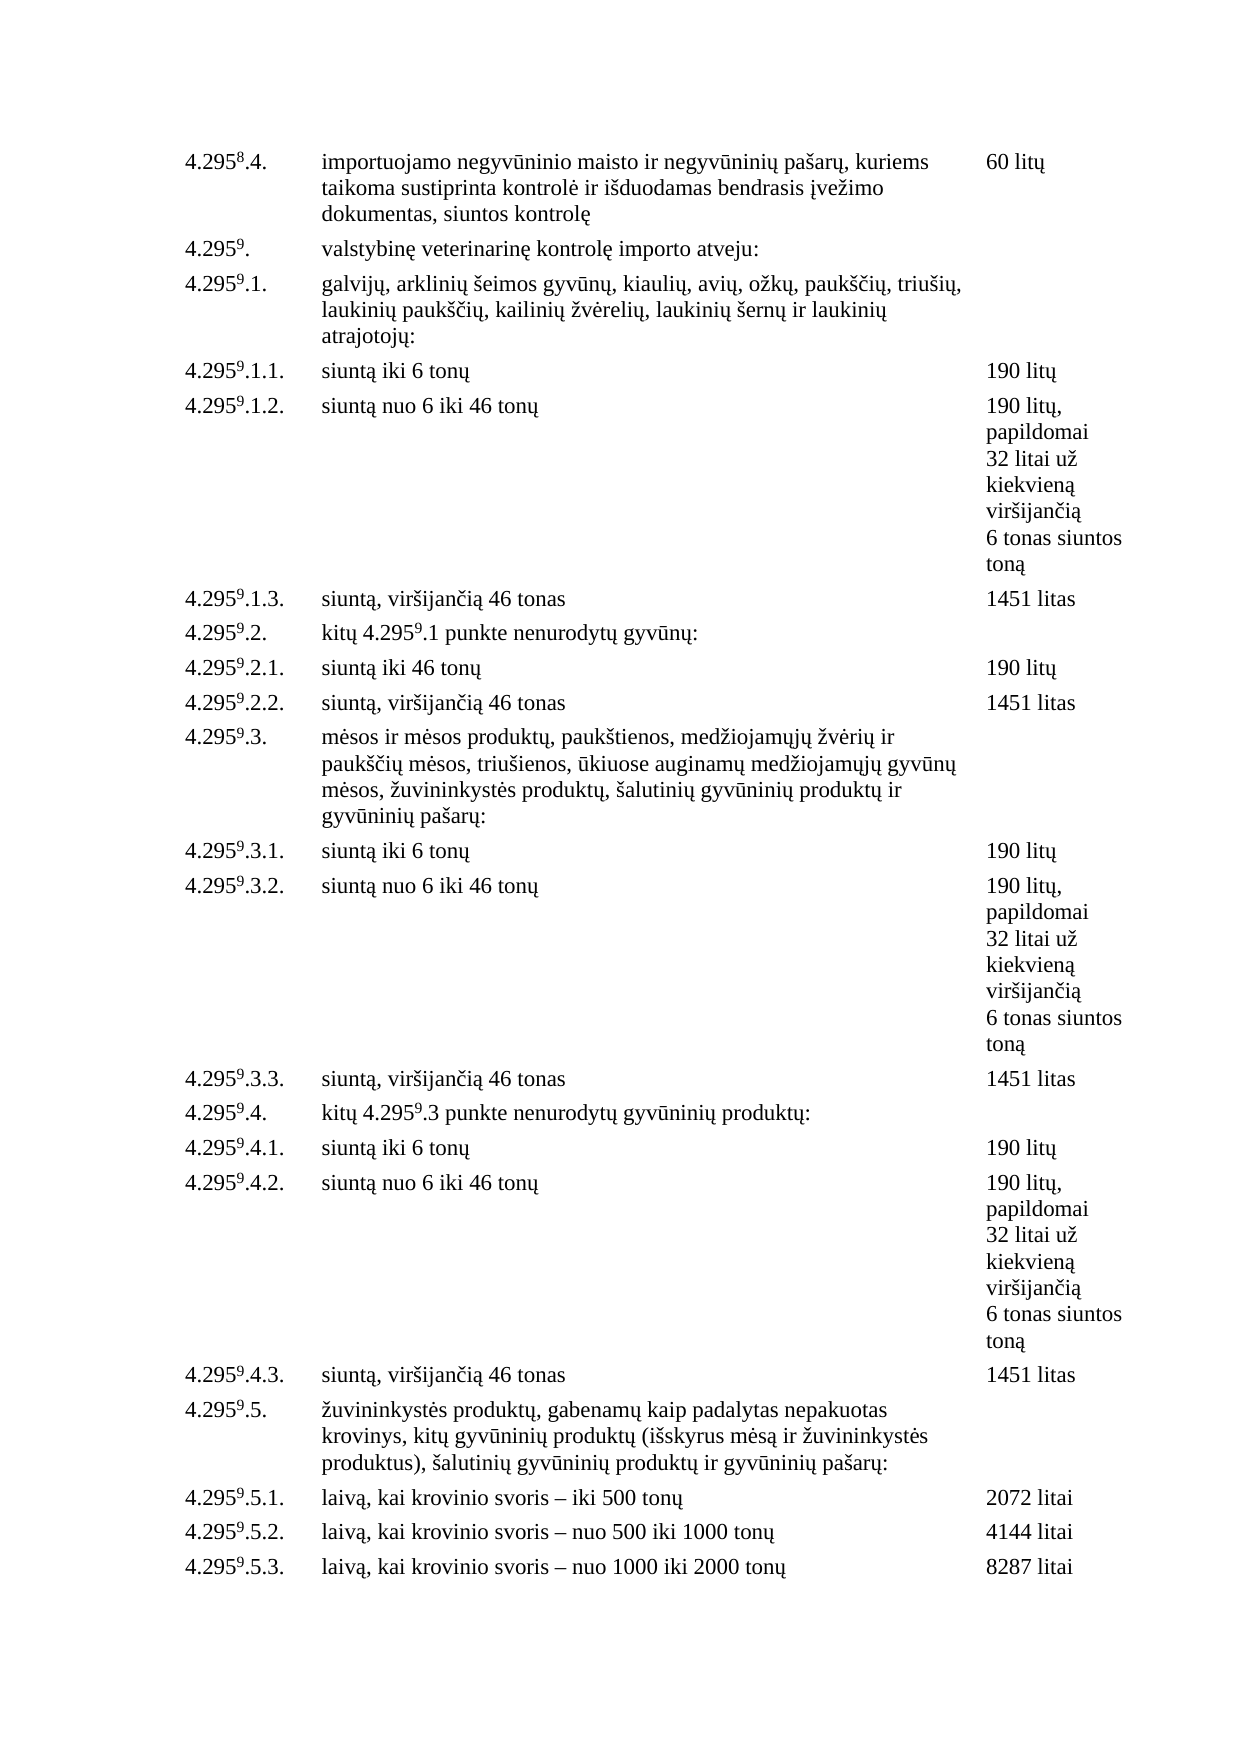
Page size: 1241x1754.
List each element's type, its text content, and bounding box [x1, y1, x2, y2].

table_cell 4.2959.2. [174, 619, 321, 654]
table_cell [986, 1099, 1148, 1134]
table_cell siuntą nuo 6 iki 46 tonų [321, 392, 986, 585]
table_cell 190 litų, papildomai 32 litai už kiekvieną viršijančią 6 tonas siuntos toną [986, 1169, 1148, 1362]
table_cell 190 litų [986, 654, 1148, 689]
table_cell mėsos ir mėsos produktų, paukštienos, medžiojamųjų žvėrių ir paukščių mėsos, triušienos, ūkiuose auginamų medžiojamųjų gyvūnų mėsos, žuvininkystės produktų, šalutinių gyvūninių produktų ir gyvūninių pašarų: [321, 724, 986, 837]
table_cell 4.2959.3.3. [174, 1065, 321, 1099]
table_cell 4.2959.4.3. [174, 1362, 321, 1396]
table_cell 4.2959.1.3. [174, 585, 321, 619]
table_cell 4.2959.5.3. [174, 1553, 321, 1588]
table_cell siuntą nuo 6 iki 46 tonų [321, 1169, 986, 1362]
table_cell 4144 litai [986, 1518, 1148, 1553]
table_cell siuntą, viršijančią 46 tonas [321, 1065, 986, 1099]
table_cell siuntą iki 46 tonų [321, 654, 986, 689]
table_cell 4.2959.5. [174, 1396, 321, 1484]
table_cell kitų 4.2959.3 punkte nenurodytų gyvūninių produktų: [321, 1099, 986, 1134]
table_cell žuvininkystės produktų, gabenamų kaip padalytas nepakuotas krovinys, kitų gyvūninių produktų (išskyrus mėsą ir žuvininkystės produktus), šalutinių gyvūninių produktų ir gyvūninių pašarų: [321, 1396, 986, 1484]
table_cell 190 litų, papildomai 32 litai už kiekvieną viršijančią 6 tonas siuntos toną [986, 392, 1148, 585]
table_cell 4.2959.4.1. [174, 1134, 321, 1169]
table_cell 4.2959. [174, 235, 321, 270]
table_cell importuojamo negyvūninio maisto ir negyvūninių pašarų, kuriems taikoma sustiprinta kontrolė ir išduodamas bendrasis įvežimo dokumentas, siuntos kontrolę [321, 148, 986, 235]
table_cell [986, 270, 1148, 357]
table_cell 1451 litas [986, 585, 1148, 619]
table_cell 4.2959.3.1. [174, 837, 321, 872]
table_cell [986, 1396, 1148, 1484]
table_cell 190 litų [986, 837, 1148, 872]
table_cell 4.2958.4. [174, 148, 321, 235]
table_cell 190 litų [986, 357, 1148, 392]
table_cell laivą, kai krovinio svoris – iki 500 tonų [321, 1484, 986, 1518]
table_cell [986, 619, 1148, 654]
table_cell 4.2959.1. [174, 270, 321, 357]
table_cell siuntą, viršijančią 46 tonas [321, 1362, 986, 1396]
table_cell laivą, kai krovinio svoris – nuo 500 iki 1000 tonų [321, 1518, 986, 1553]
table_cell 190 litų, papildomai 32 litai už kiekvieną viršijančią 6 tonas siuntos toną [986, 872, 1148, 1065]
table_cell siuntą iki 6 tonų [321, 357, 986, 392]
table_cell [986, 235, 1148, 270]
table_cell siuntą iki 6 tonų [321, 1134, 986, 1169]
table_cell siuntą iki 6 tonų [321, 837, 986, 872]
table_cell [986, 724, 1148, 837]
table_cell 1451 litas [986, 1362, 1148, 1396]
table_cell 2072 litai [986, 1484, 1148, 1518]
table_cell 4.2959.1.2. [174, 392, 321, 585]
table_cell 4.2959.5.1. [174, 1484, 321, 1518]
table_cell 8287 litai [986, 1553, 1148, 1588]
table_cell 4.2959.2.2. [174, 689, 321, 723]
table_cell siuntą nuo 6 iki 46 tonų [321, 872, 986, 1065]
table_cell 4.2959.3. [174, 724, 321, 837]
table_cell valstybinę veterinarinę kontrolę importo atveju: [321, 235, 986, 270]
table_cell 1451 litas [986, 1065, 1148, 1099]
table_cell 190 litų [986, 1134, 1148, 1169]
table_cell 4.2959.5.2. [174, 1518, 321, 1553]
table_cell 1451 litas [986, 689, 1148, 723]
table_cell siuntą, viršijančią 46 tonas [321, 585, 986, 619]
table_cell 4.2959.2.1. [174, 654, 321, 689]
table_cell 4.2959.4. [174, 1099, 321, 1134]
table_cell 4.2959.4.2. [174, 1169, 321, 1362]
table_cell siuntą, viršijančią 46 tonas [321, 689, 986, 723]
table_cell 4.2959.1.1. [174, 357, 321, 392]
table_cell 60 litų [986, 148, 1148, 235]
table_cell kitų 4.2959.1 punkte nenurodytų gyvūnų: [321, 619, 986, 654]
table_cell galvijų, arklinių šeimos gyvūnų, kiaulių, avių, ožkų, paukščių, triušių, laukinių paukščių, kailinių žvėrelių, laukinių šernų ir laukinių atrajotojų: [321, 270, 986, 357]
table_cell 4.2959.3.2. [174, 872, 321, 1065]
table_cell laivą, kai krovinio svoris – nuo 1000 iki 2000 tonų [321, 1553, 986, 1588]
